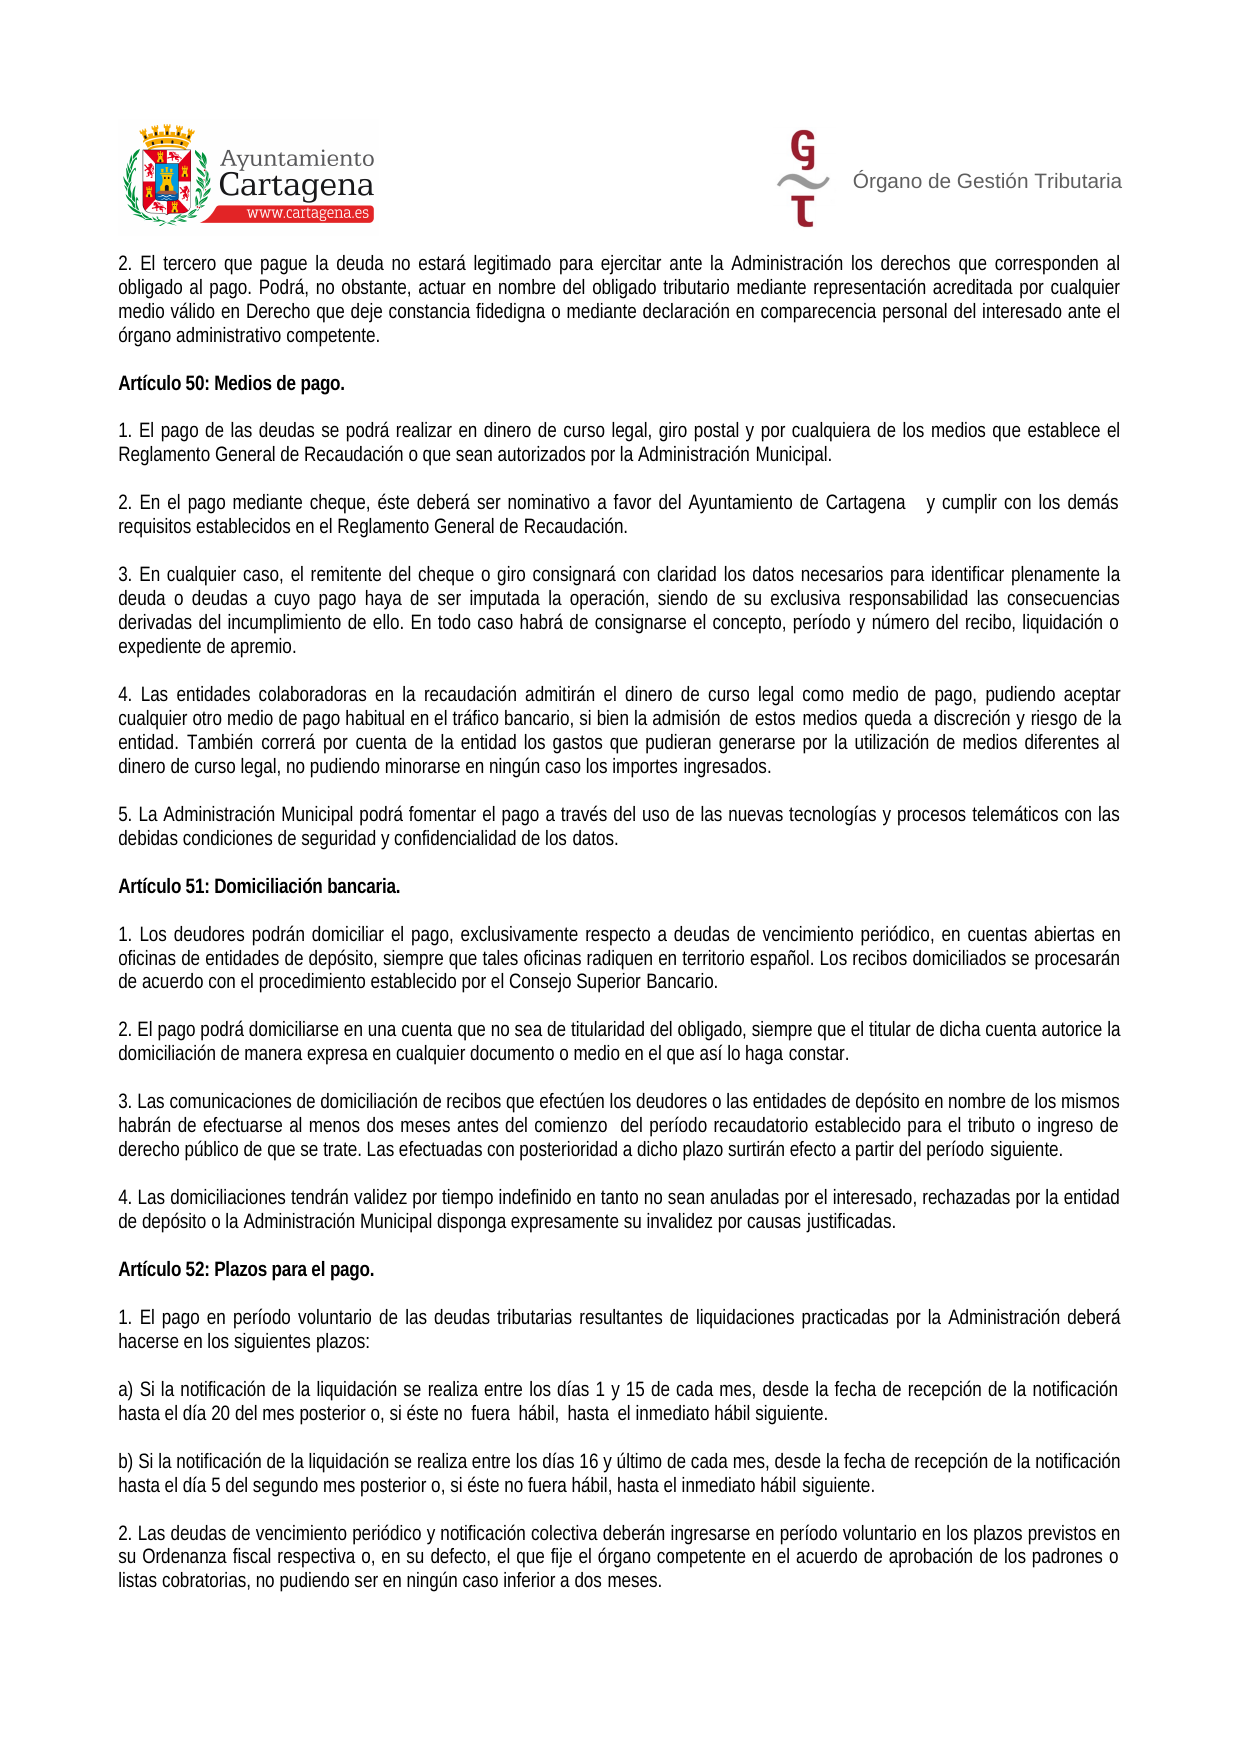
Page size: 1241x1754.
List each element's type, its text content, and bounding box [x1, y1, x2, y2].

text Artículo 51: Domiciliación bancaria. [118, 873, 1122, 897]
list a) Si la notificación de la liquidación se realiza entre los días 1 y 15 de cada mes, desde la fecha de recepción de la notificación hasta el día 20 del mes posterior o, si éste no fuera hábil, hasta el inmediato hábil siguiente. [118, 1377, 1122, 1424]
list 2. El tercero que pague la deuda no estará legitimado para ejercitar ante la Administración los derechos que corresponden al obligado al pago. Podrá, no obstante, actuar en nombre del obligado tributario mediante representación acreditada por cualquier medio válido en Derecho que deje constancia fidedigna o mediante declaración en comparecencia personal del interesado ante el órgano administrativo competente. [118, 251, 1122, 346]
list 4. Las domiciliaciones tendrán validez por tiempo indefinido en tanto no sean anuladas por el interesado, rechazadas por la entidad de depósito o la Administración Municipal disponga expresamente su invalidez por causas justificadas. [118, 1185, 1122, 1233]
list 1. El pago en período voluntario de las deudas tributarias resultantes de liquidaciones practicadas por la Administración deberá hacerse en los siguientes plazos: [118, 1305, 1122, 1353]
list 1. El pago de las deudas se podrá realizar en dinero de curso legal, giro postal y por cualquiera de los medios que establece el Reglamento General de Recaudación o que sean autorizados por la Administración Municipal. [118, 418, 1122, 466]
picture [117, 119, 379, 236]
list 4. Las entidades colaboradoras en la recaudación admitirán el dinero de curso legal como medio de pago, pudiendo aceptar cualquier otro medio de pago habitual en el tráfico bancario, si bien la admisión de estos medios queda a discreción y riesgo de la entidad. También correrá por cuenta de la entidad los gastos que pudieran generarse por la utilización de medios diferentes al dinero de curso legal, no pudiendo minorarse en ningún caso los importes ingresados. [118, 682, 1122, 778]
list b) Si la notificación de la liquidación se realiza entre los días 16 y último de cada mes, desde la fecha de recepción de la notificación hasta el día 5 del segundo mes posterior o, si éste no fuera hábil, hasta el inmediato hábil siguiente. [118, 1448, 1122, 1496]
list 3. Las comunicaciones de domiciliación de recibos que efectúen los deudores o las entidades de depósito en nombre de los mismos habrán de efectuarse al menos dos meses antes del comienzo del período recaudatorio establecido para el tributo o ingreso de derecho público de que se trate. Las efectuadas con posterioridad a dicho plazo surtirán efecto a partir del período siguiente. [118, 1089, 1122, 1161]
list 3. En cualquier caso, el remitente del cheque o giro consignará con claridad los datos necesarios para identificar plenamente la deuda o deudas a cuyo pago haya de ser imputada la operación, siendo de su exclusiva responsabilidad las consecuencias derivadas del incumplimiento de ello. En todo caso habrá de consignarse el concepto, período y número del recibo, liquidación o expediente de apremio. [118, 562, 1122, 658]
list 2. En el pago mediante cheque, éste deberá ser nominativo a favor del Ayuntamiento de Cartagena y cumplir con los demás requisitos establecidos en el Reglamento General de Recaudación. [118, 490, 1122, 538]
text Artículo 52: Plazos para el pago. [118, 1257, 1122, 1281]
list 2. El pago podrá domiciliarse en una cuenta que no sea de titularidad del obligado, siempre que el titular de dicha cuenta autorice la domiciliación de manera expresa en cualquier documento o medio en el que así lo haga constar. [118, 1017, 1122, 1065]
list 5. La Administración Municipal podrá fomentar el pago a través del uso de las nuevas tecnologías y procesos telemáticos con las debidas condiciones de seguridad y confidencialidad de los datos. [118, 802, 1122, 849]
list 2. Las deudas de vencimiento periódico y notificación colectiva deberán ingresarse en período voluntario en los plazos previstos en su Ordenanza fiscal respectiva o, en su defecto, el que fije el órgano competente en el acuerdo de aprobación de los padrones o listas cobratorias, no pudiendo ser en ningún caso inferior a dos meses. [118, 1520, 1122, 1592]
list 1. Los deudores podrán domiciliar el pago, exclusivamente respecto a deudas de vencimiento periódico, en cuentas abiertas en oficinas de entidades de depósito, siempre que tales oficinas radiquen en territorio español. Los recibos domiciliados se procesarán de acuerdo con el procedimiento establecido por el Consejo Superior Bancario. [118, 921, 1122, 993]
text Artículo 50: Medios de pago. [118, 370, 1122, 394]
